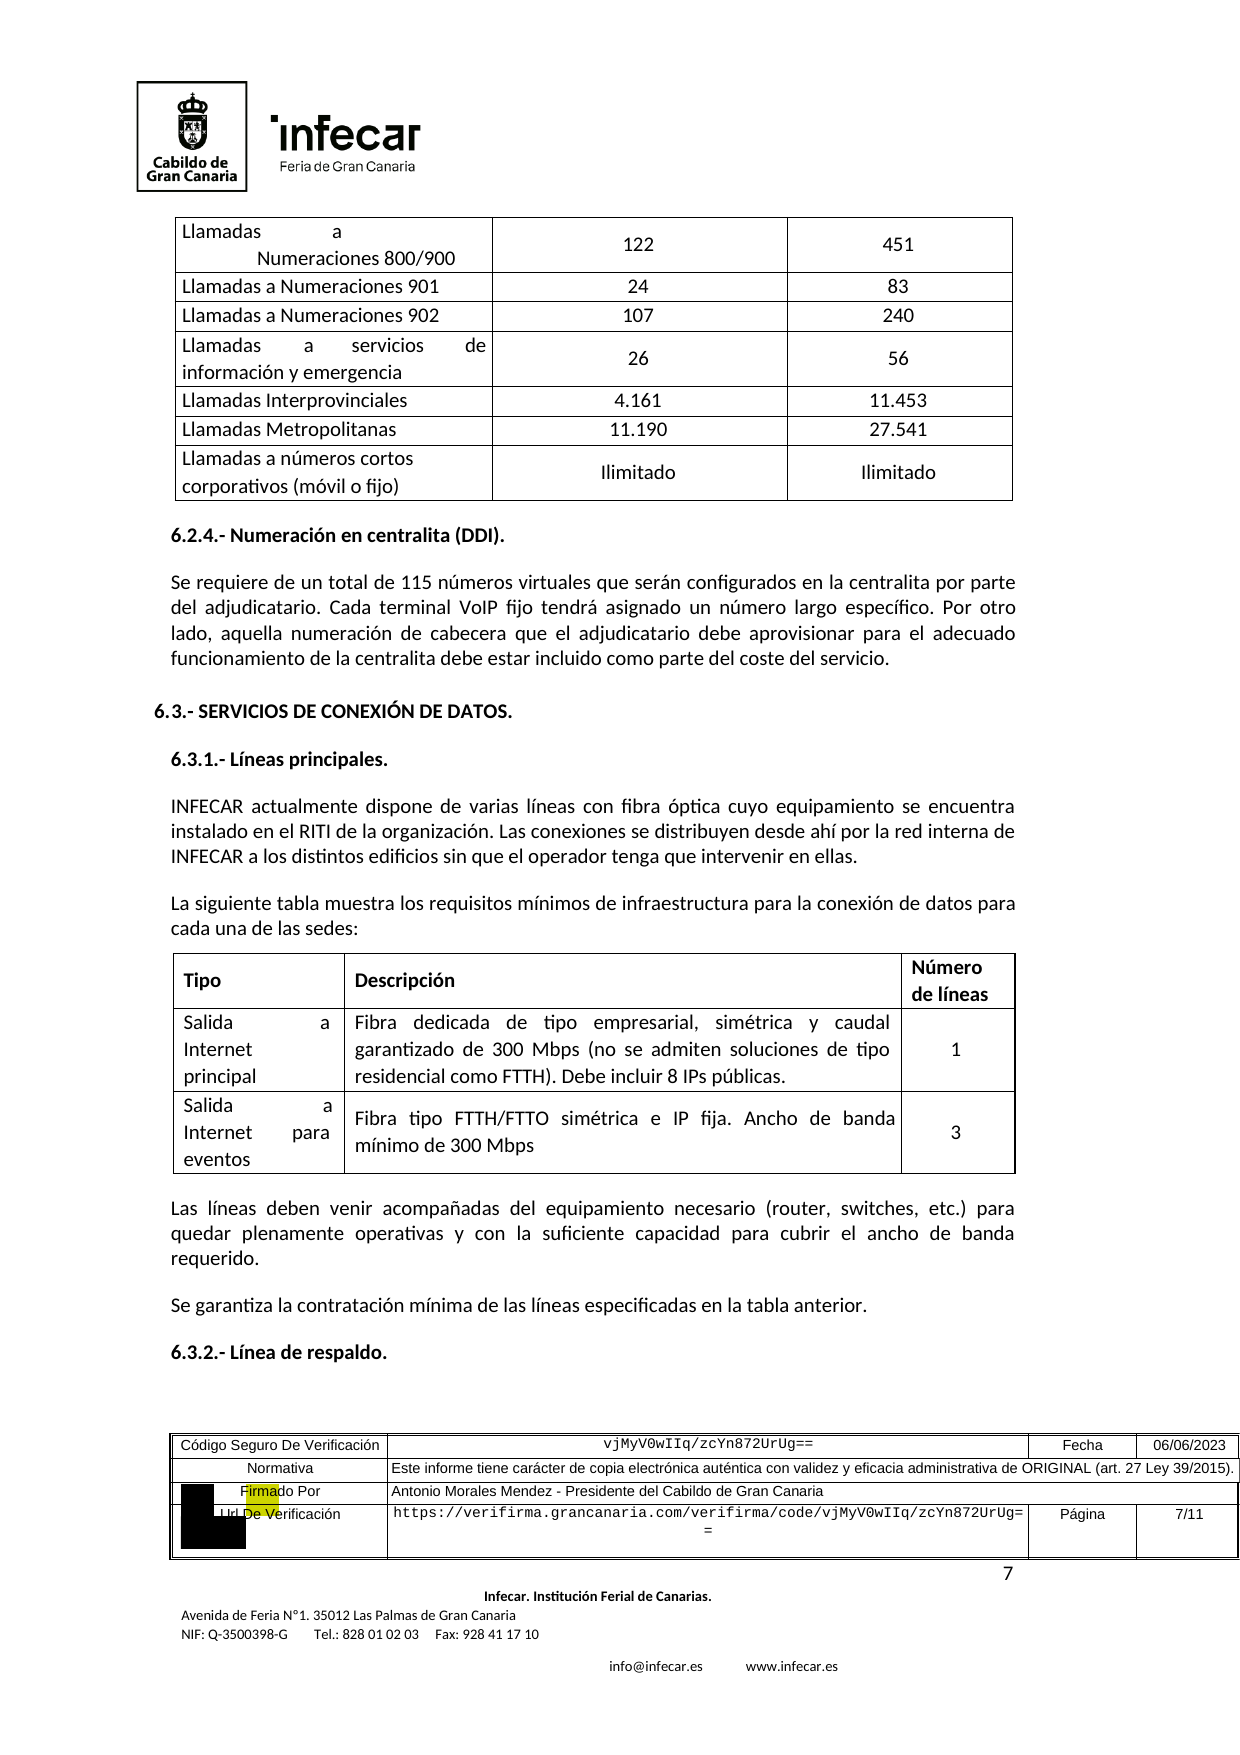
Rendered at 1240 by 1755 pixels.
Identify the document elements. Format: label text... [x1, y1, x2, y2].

table_header [292, 954, 344, 1008]
table_cell 3 [902, 1092, 1014, 1173]
table_cell 11.190 [493, 417, 787, 444]
table_header Descripción [345, 954, 901, 1008]
table_cell Llamadas Interprovinciales [176, 387, 492, 416]
table_cell a [292, 1009, 344, 1091]
table_cell 27.541 [788, 417, 1012, 444]
table_cell Llamadas Metropolitanas [176, 417, 492, 444]
text 6.3.2.- Línea de respaldo. [171, 1339, 978, 1364]
table_cell Llamadas a servicios de información y emergencia [176, 332, 492, 386]
text La siguiente tabla muestra los requisitos mínimos de infraestructura para la conexión de datos para cada una de las sedes: [171, 890, 1018, 940]
table_cell Salida Internet eventos [174, 1092, 292, 1173]
table_cell 56 [788, 332, 1012, 386]
table_cell 240 [788, 302, 1012, 331]
table_cell Llamadas a Numeraciones 901 [176, 273, 492, 301]
text Se garantiza la contratación mínima de las líneas especificadas en la tabla anterior. [171, 1292, 977, 1317]
table_cell 26 [493, 332, 787, 386]
table_cell Ilimitado [788, 446, 1012, 500]
table_cell 107 [493, 302, 787, 331]
table_cell 122 [493, 218, 787, 272]
text 6.3.1.- Líneas principales. [171, 746, 978, 771]
table_cell 4.161 [493, 387, 787, 416]
text Se requiere de un total de 115 números virtuales que serán configurados en la centralita por parte del adjudicatario. Cada terminal VoIP fijo tendrá asignado un número largo específico. Por otro lado, aquella numeración de cabecera que el adjudicatario debe aprovisionar para el adecuado funcionamiento de la centralita debe estar incluido como parte del coste del servicio. [171, 570, 1017, 670]
table_header Tipo [174, 954, 292, 1008]
table_cell Fibra dedicada de tipo empresarial, simétrica y caudal garantizado de 300 Mbps (no se admiten soluciones de tipo residencial como FTTH). Debe incluir 8 IPs públicas. [345, 1009, 901, 1091]
table_cell Fibra tipo FTTH/FTTO simétrica e IP fija. Ancho de banda mínimo de 300 Mbps [345, 1092, 901, 1173]
table_cell a para [292, 1092, 344, 1173]
table_cell 11.453 [788, 387, 1012, 416]
table_cell Llamadas a Numeraciones 800/900 [176, 218, 492, 272]
table_cell Salida Internet principal [174, 1009, 292, 1091]
text Las líneas deben venir acompañadas del equipamiento necesario (router, switches, etc.) para quedar plenamente operativas y con la suficiente capacidad para cubrir el ancho de banda requerido. [171, 1195, 1017, 1271]
table_cell 1 [902, 1009, 1014, 1091]
text 6.2.4.- Numeración en centralita (DDI). [171, 522, 978, 548]
text INFECAR actualmente dispone de varias líneas con fibra óptica cuyo equipamiento se encuentra instalado en el RITI de la organización. Las conexiones se distribuyen desde ahí por la red interna de INFECAR a los distintos edificios sin que el operador tenga que intervenir en ellas. [171, 793, 1017, 869]
table_cell Ilimitado [493, 446, 787, 500]
table_cell 24 [493, 273, 787, 301]
table_cell Llamadas a números cortos corporativos (móvil o fijo) [176, 446, 492, 500]
table_header Número de líneas [902, 954, 1014, 1008]
table_cell Llamadas a Numeraciones 902 [176, 302, 492, 331]
table_cell 451 [788, 218, 1012, 272]
list 3.- SERVICIOS DE CONEXIÓN DE DATOS. [154, 698, 978, 723]
table_cell 83 [788, 273, 1012, 301]
